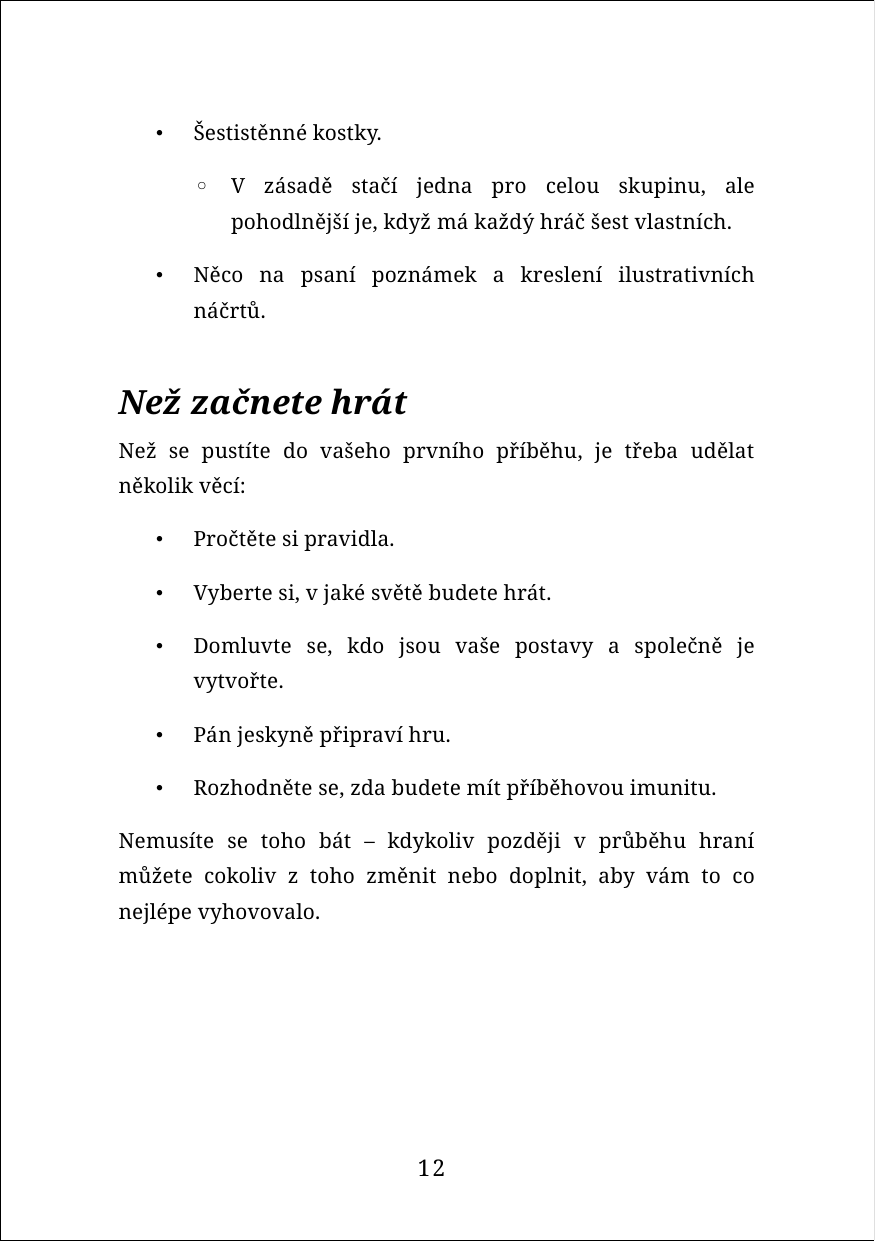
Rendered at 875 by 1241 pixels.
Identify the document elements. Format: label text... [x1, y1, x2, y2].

list Domluvte se, kdo jsou vaše postavy a společně je vytvořte. [156, 631, 756, 695]
text Nemusíte se toho bát – kdykoliv později v průběhu hraní můžete cokoliv z toho změnit nebo doplnit, aby vám to co nejlépe vyhovovalo. [118, 826, 756, 926]
list V⁠ zásadě stačí jedna pro celou skupinu, ale pohodlnější je, když má každý hráč šest vlastních. [193, 171, 756, 235]
subtitle Než začnete hrát [118, 378, 756, 424]
text Než se pustíte do vašeho prvního příběhu, je třeba udělat několik věcí: [118, 436, 756, 500]
list Vyberte si, v jaké světě budete hrát. [156, 578, 756, 606]
list Šestistěnné kostky. [156, 118, 756, 147]
list Rozhodněte se, zda budete mít příběhovou imunitu. [156, 773, 756, 801]
list Pán jeskyně připraví hru. [156, 720, 756, 748]
list Něco na psaní poznámek a kreslení ilustrativních náčrtů. [156, 260, 756, 324]
list Pročtěte si pravidla. [156, 524, 756, 553]
